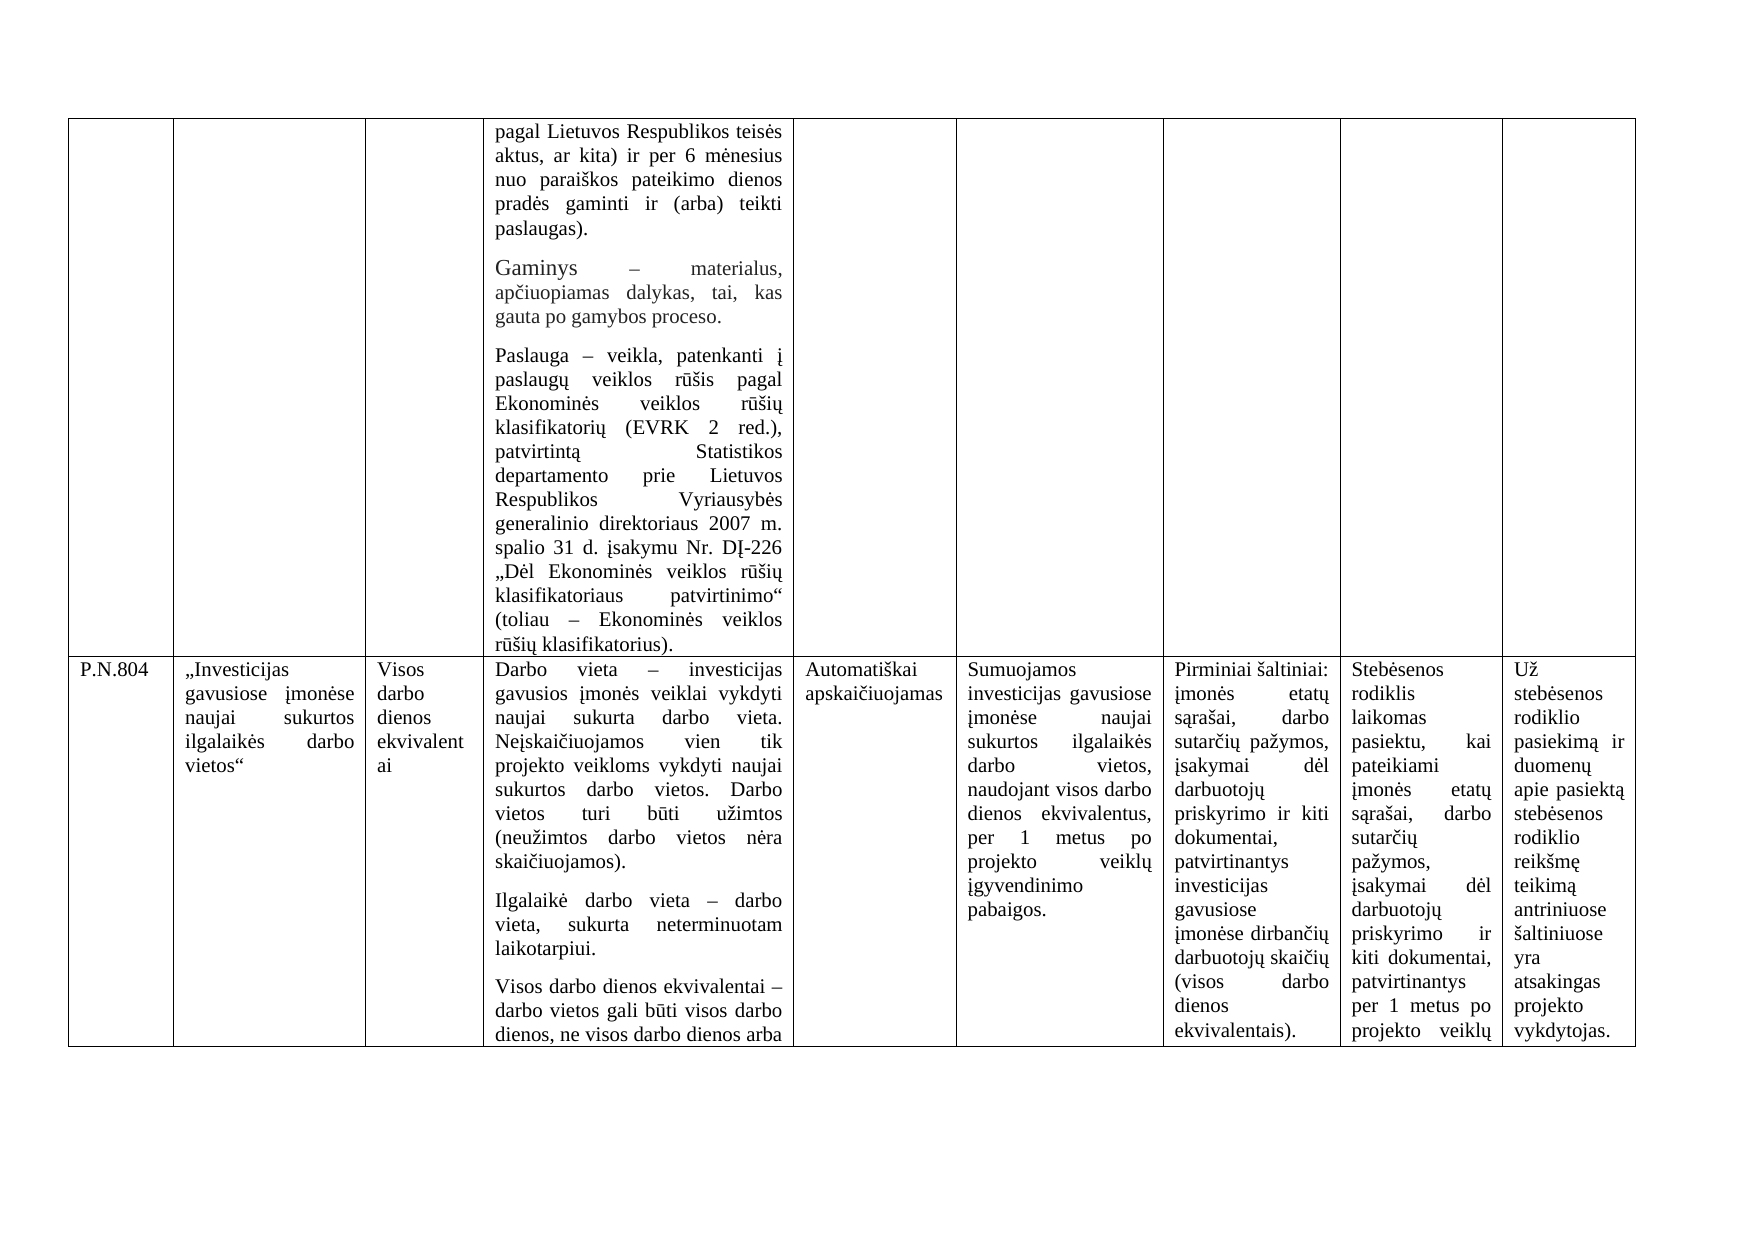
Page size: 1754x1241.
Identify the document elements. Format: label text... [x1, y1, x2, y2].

table_cell [957, 119, 1163, 656]
table_cell Pirminiai šaltiniai: įmonės etatų sąrašai, darbo sutarčių pažymos, įsakymai dėl darbuotojų priskyrimo ir kiti dokumentai, patvirtinantys investicijas gavusiose įmonėse dirbančių darbuotojų skaičių (visos darbo dienos ekvivalentais). [1164, 657, 1340, 1046]
table_cell pagal Lietuvos Respublikos teisės aktus, ar kita) ir per 6 mėnesius nuo paraiškos pateikimo dienos pradės gaminti ir (arba) teikti paslaugas). Gaminys – materialus, apčiuopiamas dalykas, tai, kas gauta po gamybos proceso. Paslauga – veikla, patenkanti į paslaugų veiklos rūšis pagal Ekonominės veiklos rūšių klasifikatorių (EVRK 2 red.), patvirtintą Statistikos departamento prie Lietuvos Respublikos Vyriausybės generalinio direktoriaus 2007 m. spalio 31 d. įsakymu Nr. DĮ-226 „Dėl Ekonominės veiklos rūšių klasifikatoriaus patvirtinimo“ (toliau – Ekonominės veiklos rūšių klasifikatorius). [484, 119, 793, 656]
table_cell Sumuojamos investicijas gavusiose įmonėse naujai sukurtos ilgalaikės darbo vietos, naudojant visos darbo dienos ekvivalentus, per 1 metus po projekto veiklų įgyvendinimo pabaigos. [957, 657, 1163, 1046]
table_cell Už stebėsenos rodiklio pasiekimą ir duomenų apie pasiektą stebėsenos rodiklio reikšmę teikimą antriniuose šaltiniuose yra atsakingas projekto vykdytojas. [1503, 657, 1635, 1046]
table_cell [69, 119, 173, 656]
table_cell [1503, 119, 1635, 656]
table_cell P.N.804 [69, 657, 173, 1046]
table_cell [794, 119, 956, 656]
table_cell [366, 119, 483, 656]
table_cell Darbo vieta – investicijas gavusios įmonės veiklai vykdyti naujai sukurta darbo vieta. Neįskaičiuojamos vien tik projekto veikloms vykdyti naujai sukurtos darbo vietos. Darbo vietos turi būti užimtos (neužimtos darbo vietos nėra skaičiuojamos). Ilgalaikė darbo vieta – darbo vieta, sukurta neterminuotam laikotarpiui. Visos darbo dienos ekvivalentai – darbo vietos gali būti visos darbo dienos, ne visos darbo dienos arba [484, 657, 793, 1046]
table_cell [174, 119, 365, 656]
table_cell Automatiškai apskaičiuojamas [794, 657, 956, 1046]
table_cell [1341, 119, 1502, 656]
table_cell [1164, 119, 1340, 656]
table_cell Visos darbo dienos ekvivalentai [366, 657, 483, 1046]
table_cell Stebėsenos rodiklis laikomas pasiektu, kai pateikiami įmonės etatų sąrašai, darbo sutarčių pažymos, įsakymai dėl darbuotojų priskyrimo ir kiti dokumentai, patvirtinantys per 1 metus po projekto veiklų [1341, 657, 1502, 1046]
table_cell „Investicijas gavusiose įmonėse naujai sukurtos ilgalaikės darbo vietos“ [174, 657, 365, 1046]
